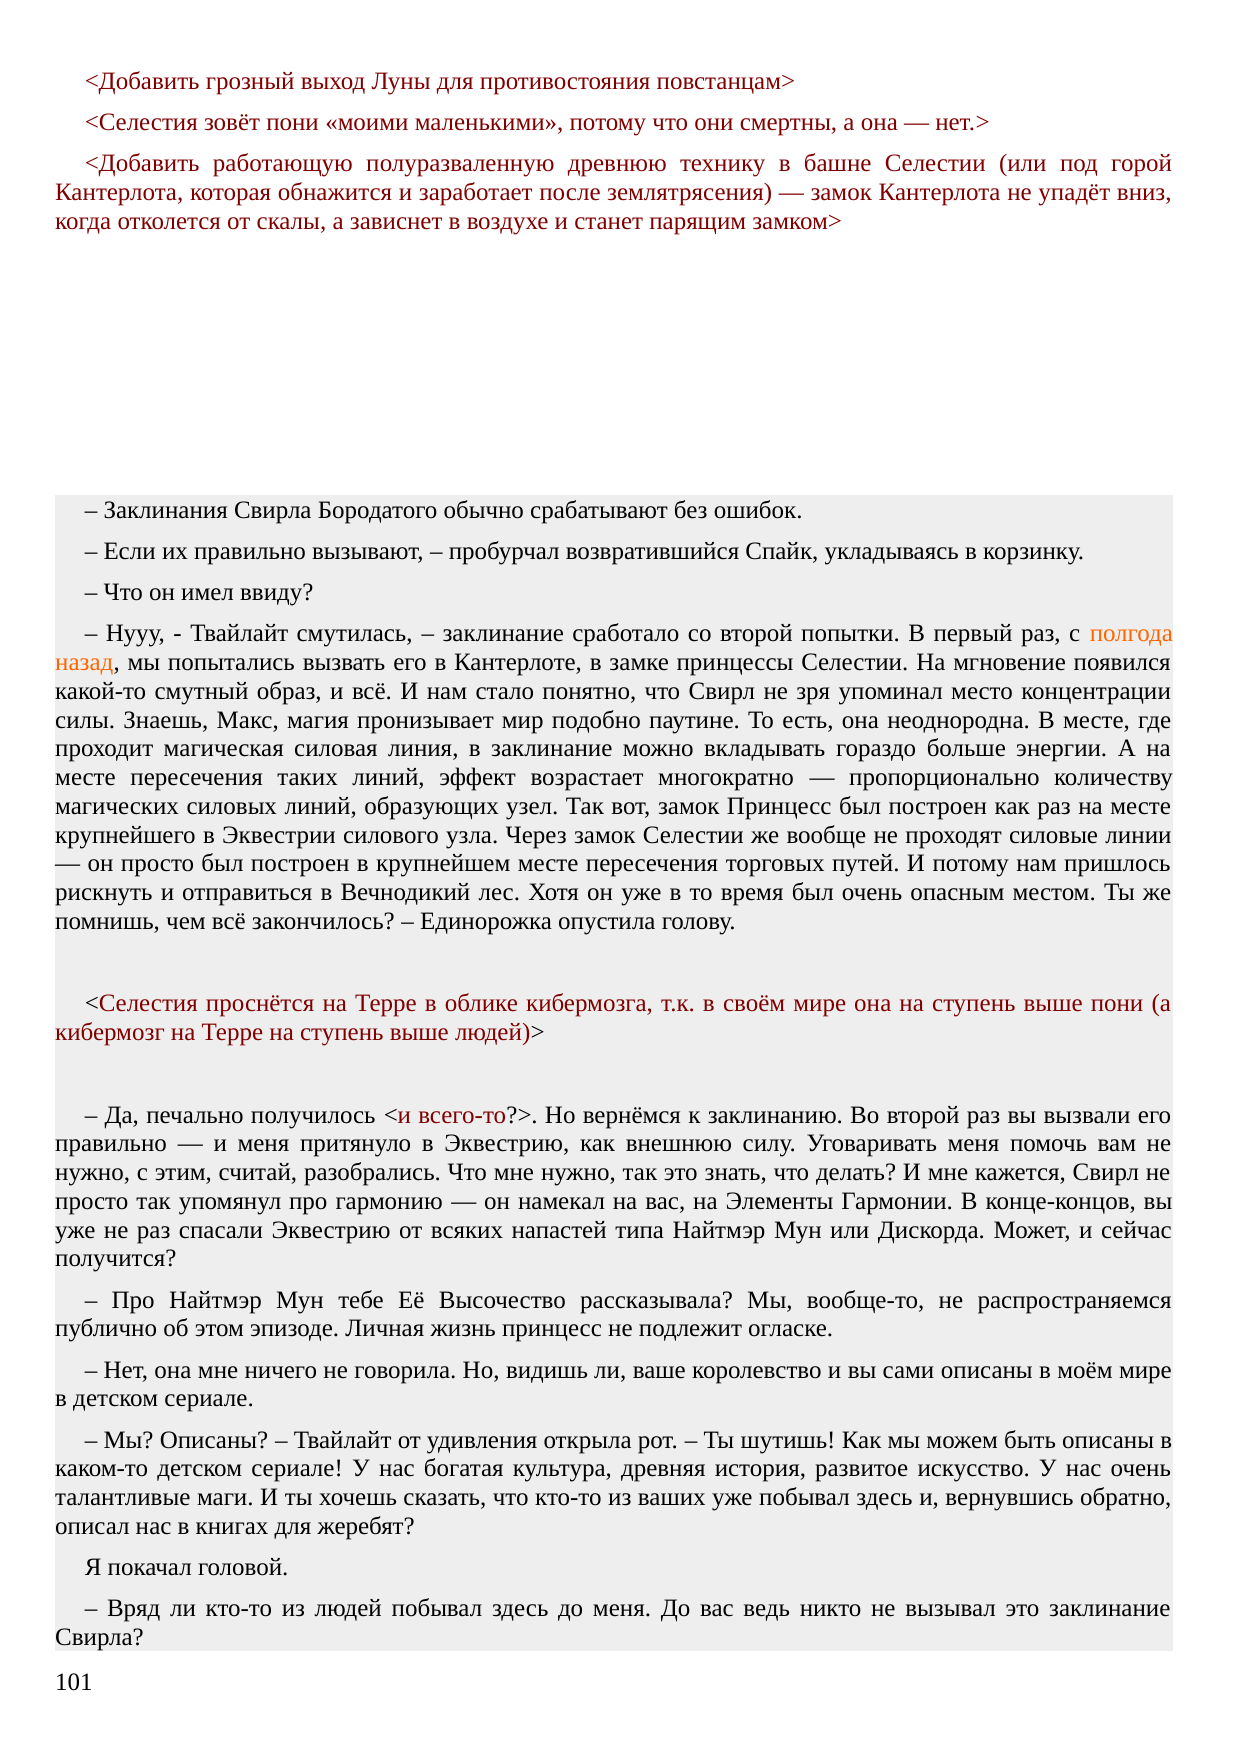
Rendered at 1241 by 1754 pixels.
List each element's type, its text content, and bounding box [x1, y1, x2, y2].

text – Про Найтмэр Мун тебе Её Высочество рассказывала? Мы, вообще-то, не распространяемся публично об этом эпизоде. Личная жизнь принцесс не подлежит огласке. [55, 1285, 1173, 1342]
text – Заклинания Свирла Бородатого обычно срабатывают без ошибок. [55, 495, 1173, 523]
text – Что он имел ввиду? [55, 577, 1173, 606]
text <Селестия зовёт пони «моими маленькими», потому что они смертны, а она — нет.> [55, 107, 1173, 136]
text – Да, печально получилось <и всего-то?>. Но вернёмся к заклинанию. Во второй раз вы вызвали его правильно — и меня притянуло в Эквестрию, как внешнюю силу. Уговаривать меня помочь вам не нужно, с этим, считай, разобрались. Что мне нужно, так это знать, что делать? И мне кажется, Свирл не просто так упомянул про гармонию — он намекал на вас, на Элементы Гармонии. В конце-концов, вы уже не раз спасали Эквестрию от всяких напастей типа Найтмэр Мун или Дискорда. Может, и сейчас получится? [55, 1100, 1173, 1272]
text – Нууу, - Твайлайт смутилась, – заклинание сработало со второй попытки. В первый раз, с полгода назад, мы попытались вызвать его в Кантерлоте, в замке принцессы Селестии. На мгновение появился какой-то смутный образ, и всё. И нам стало понятно, что Свирл не зря упоминал место концентрации силы. Знаешь, Макс, магия пронизывает мир подобно паутине. То есть, она неоднородна. В месте, где проходит магическая силовая линия, в заклинание можно вкладывать гораздо больше энергии. А на месте пересечения таких линий, эффект возрастает многократно — пропорционально количеству магических силовых линий, образующих узел. Так вот, замок Принцесс был построен как раз на месте крупнейшего в Эквестрии силового узла. Через замок Селестии же вообще не проходят силовые линии — он просто был построен в крупнейшем месте пересечения торговых путей. И потому нам пришлось рискнуть и отправиться в Вечнодикий лес. Хотя он уже в то время был очень опасным местом. Ты же помнишь, чем всё закончилось? – Единорожка опустила голову. [55, 618, 1173, 935]
text – Мы? Описаны? – Твайлайт от удивления открыла рот. – Ты шутишь! Как мы можем быть описаны в каком-то детском сериале! У нас богатая культура, древняя история, развитое искусство. У нас очень талантливые маги. И ты хочешь сказать, что кто-то из ваших уже побывал здесь и, вернувшись обратно, описал нас в книгах для жеребят? [55, 1425, 1173, 1540]
text – Нет, она мне ничего не говорила. Но, видишь ли, ваше королевство и вы сами описаны в моём мире в детском сериале. [55, 1355, 1173, 1412]
text <Добавить грозный выход Луны для противостояния повстанцам> [55, 66, 1173, 95]
text <Добавить работающую полуразваленную древнюю технику в башне Селестии (или под горой Кантерлота, которая обнажится и заработает после землятрясения) — замок Кантерлота не упадёт вниз, когда отколется от скалы, а зависнет в воздухе и станет парящим замком> [55, 148, 1173, 235]
text <Селестия проснётся на Терре в облике кибермозга, т.к. в своём мире она на ступень выше пони (а кибермозг на Терре на ступень выше людей)> [55, 988, 1173, 1046]
text – Если их правильно вызывают, – пробурчал возвратившийся Спайк, укладываясь в корзинку. [55, 536, 1173, 565]
text – Вряд ли кто-то из людей побывал здесь до меня. До вас ведь никто не вызывал это заклинание Свирла? [55, 1593, 1173, 1651]
text Я покачал головой. [55, 1552, 1173, 1581]
